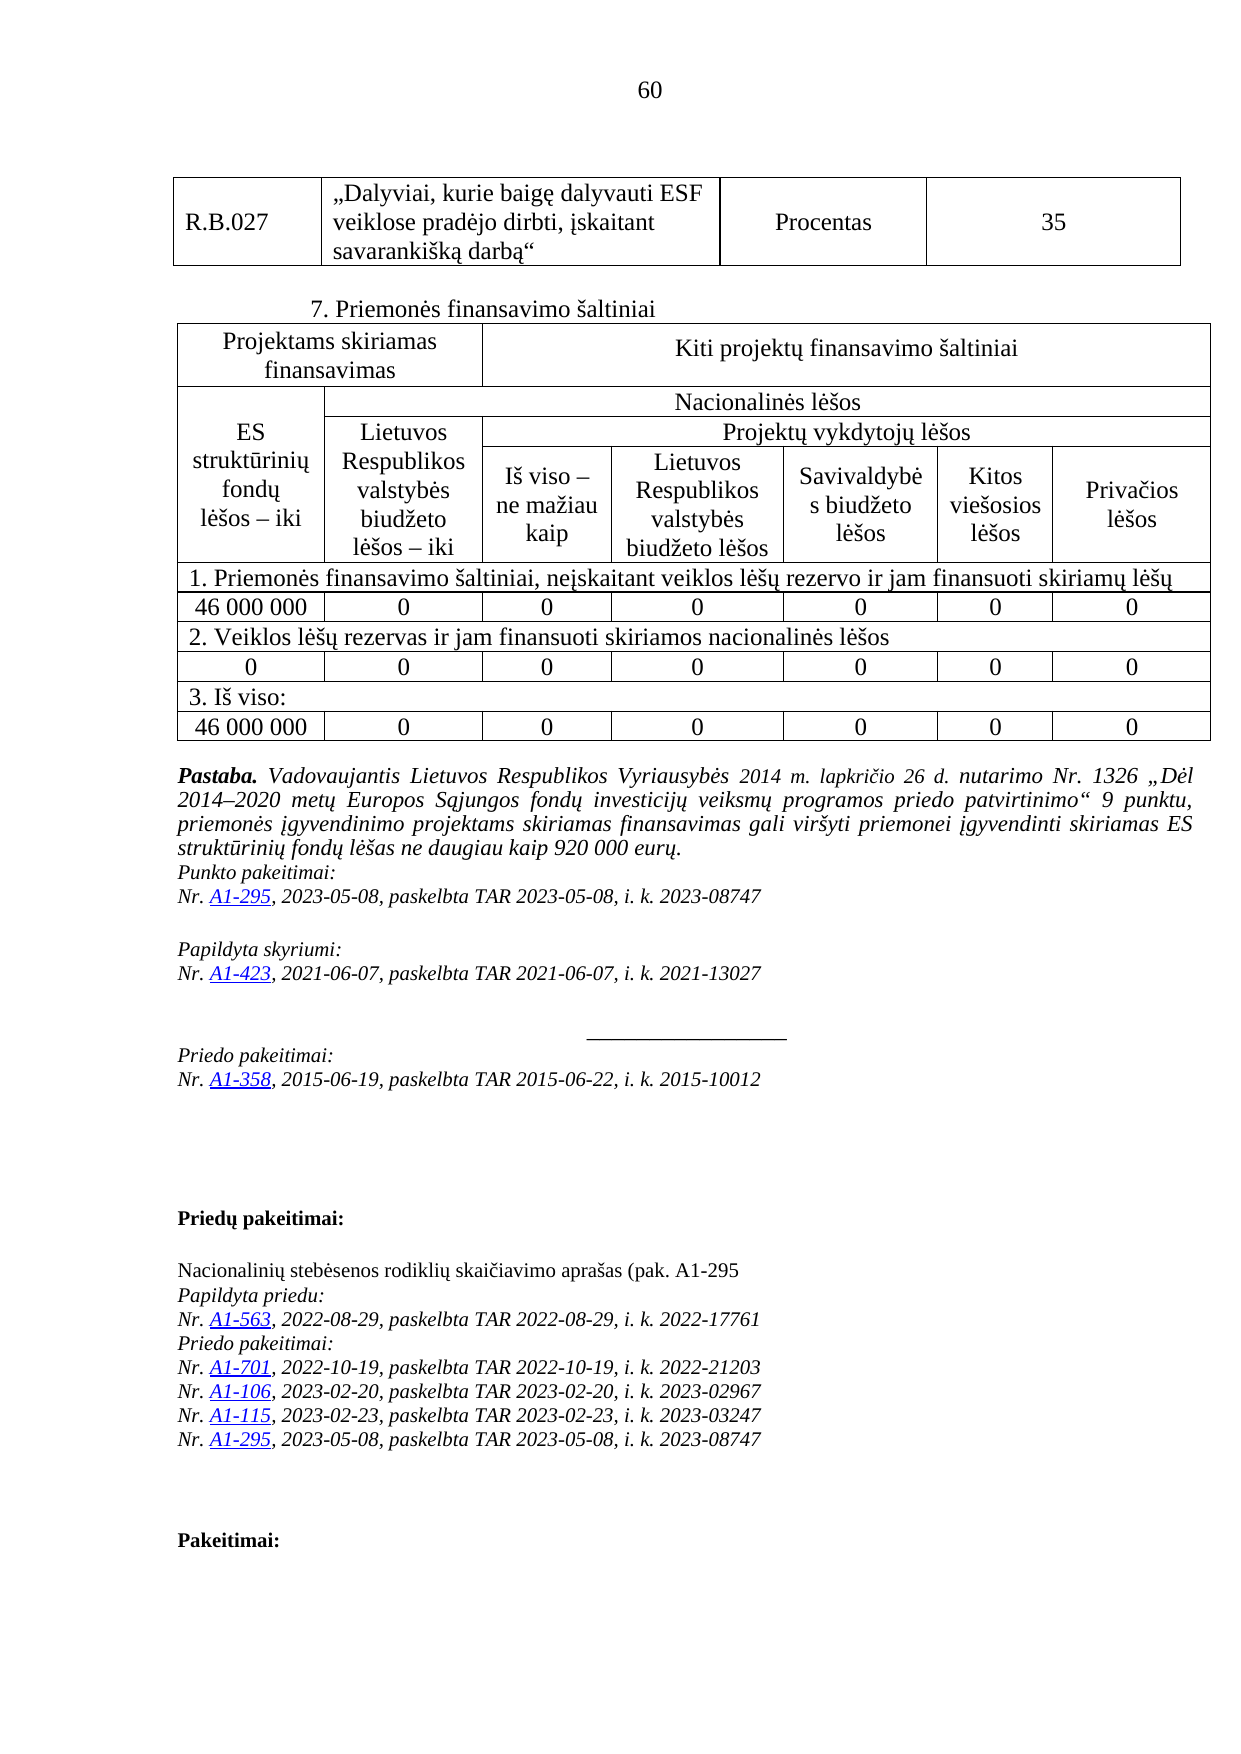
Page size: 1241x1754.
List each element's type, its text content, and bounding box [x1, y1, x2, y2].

table_cell 0 [612, 652, 783, 681]
text Papildyta skyriumi: [177, 937, 1196, 961]
text Priedo pakeitimai: [177, 1331, 1196, 1355]
text Pastaba. Vadovaujantis Lietuvos Respublikos Vyriausybės 2014 m. lapkričio 26 d. nutarimo Nr. 1326 „Dėl 2014–2020 metų Europos Sąjungos fondų investicijų veiksmų programos priedo patvirtinimo“ 9 punktu, priemonės įgyvendinimo projektams skiriamas finansavimas gali viršyti priemonei įgyvendinti skiriamas ES struktūrinių fondų lėšas ne daugiau kaip 920 000 eurų. [177, 765, 1196, 860]
text Punkto pakeitimai: [177, 860, 1196, 884]
text Nr. A1-563, 2022-08-29, paskelbta TAR 2022-08-29, i. k. 2022-17761 [177, 1307, 1196, 1331]
table_cell 0 [784, 593, 937, 621]
table_cell 0 [938, 652, 1052, 681]
table_header Projektams skiriamas finansavimas [178, 324, 482, 386]
table_header Kiti projektų finansavimo šaltiniai [483, 324, 1210, 386]
table_cell 0 [938, 712, 1052, 740]
table_cell Procentas [721, 178, 926, 264]
table_cell Lietuvos Respublikos valstybės biudžeto lėšos [612, 447, 783, 562]
table_cell ES struktūrinių fondų lėšos – iki [178, 387, 324, 562]
text Priedų pakeitimai: [177, 1206, 1196, 1230]
text Nacionalinių stebėsenos rodiklių skaičiavimo aprašas (pak. A1-295 [177, 1258, 1196, 1282]
text Nr. A1-295, 2023-05-08, paskelbta TAR 2023-05-08, i. k. 2023-08747 [177, 884, 1196, 908]
table_cell 0 [938, 593, 1052, 621]
table_cell 0 [1053, 593, 1210, 621]
text Papildyta priedu: [177, 1282, 1196, 1307]
table_cell 0 [178, 652, 324, 681]
text Nr. A1-701, 2022-10-19, paskelbta TAR 2022-10-19, i. k. 2022-21203 [177, 1355, 1196, 1379]
table_cell 0 [784, 652, 937, 681]
table_cell 1. Priemonės finansavimo šaltiniai, neįskaitant veiklos lėšų rezervo ir jam finansuoti skiriamų lėšų [178, 563, 1210, 591]
table_cell Nacionalinės lėšos [325, 387, 1210, 416]
table_cell 0 [1053, 652, 1210, 681]
table_cell 0 [483, 593, 611, 621]
table_cell R.B.027 [174, 178, 321, 264]
table_cell 0 [784, 712, 937, 740]
table_cell 2. Veiklos lėšų rezervas ir jam finansuoti skiriamos nacionalinės lėšos [178, 622, 1210, 651]
table_cell Privačios lėšos [1053, 447, 1210, 562]
table_cell 0 [483, 652, 611, 681]
text Priedo pakeitimai: [177, 1042, 1196, 1067]
text Nr. A1-106, 2023-02-20, paskelbta TAR 2023-02-20, i. k. 2023-02967 [177, 1379, 1196, 1403]
text Nr. A1-423, 2021-06-07, paskelbta TAR 2021-06-07, i. k. 2021-13027 [177, 961, 1196, 985]
table_cell Projektų vykdytojų lėšos [483, 417, 1210, 446]
table_cell 0 [1053, 712, 1210, 740]
table_cell Iš viso – ne mažiau kaip [483, 447, 611, 562]
text 7. Priemonės finansavimo šaltiniai [177, 294, 1196, 323]
text Nr. A1-115, 2023-02-23, paskelbta TAR 2023-02-23, i. k. 2023-03247 [177, 1403, 1196, 1427]
table_cell 35 [927, 178, 1180, 264]
table_cell 0 [612, 593, 783, 621]
table_cell 46 000 000 [178, 712, 324, 740]
table_cell 3. Iš viso: [178, 682, 1210, 711]
table_cell 0 [483, 712, 611, 740]
text ________________ [177, 1014, 1196, 1042]
table_cell Kitos viešosios lėšos [938, 447, 1052, 562]
table_cell 46 000 000 [178, 593, 324, 621]
table_cell 0 [612, 712, 783, 740]
text Nr. A1-358, 2015-06-19, paskelbta TAR 2015-06-22, i. k. 2015-10012 [177, 1067, 1196, 1091]
text Pakeitimai: [177, 1528, 1196, 1552]
table_cell 0 [325, 652, 482, 681]
table_cell Savivaldybės biudžeto lėšos [784, 447, 937, 562]
table_cell „Dalyviai, kurie baigę dalyvauti ESF veiklose pradėjo dirbti, įskaitant savarankišką darbą“ [322, 178, 719, 264]
text Nr. A1-295, 2023-05-08, paskelbta TAR 2023-05-08, i. k. 2023-08747 [177, 1427, 1196, 1451]
table_cell 0 [325, 593, 482, 621]
table_cell 0 [325, 712, 482, 740]
table_cell Lietuvos Respublikos valstybės biudžeto lėšos – iki [325, 417, 482, 562]
